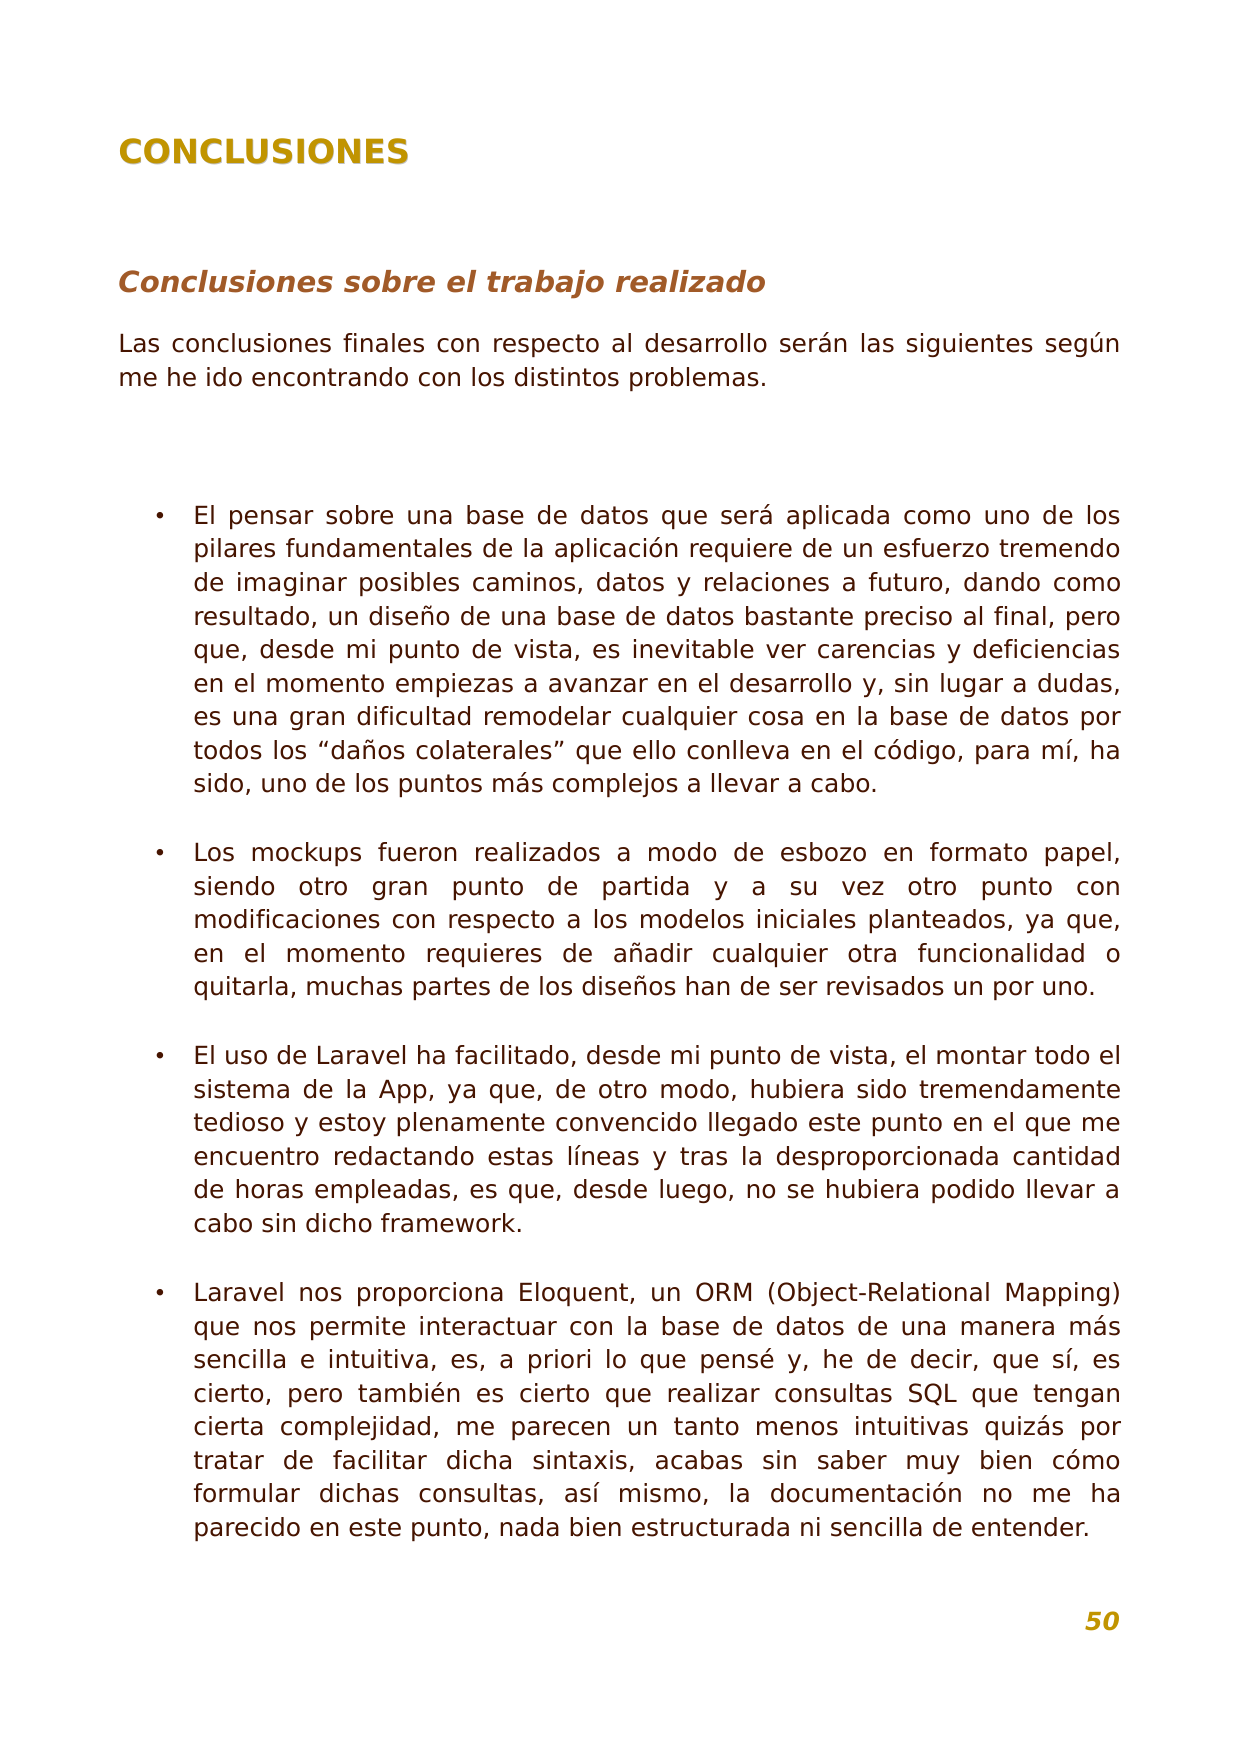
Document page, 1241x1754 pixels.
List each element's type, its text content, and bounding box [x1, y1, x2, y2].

list El uso de Laravel ha facilitado, desde mi punto de vista, el montar todo el sistema de la App, ya que, de otro modo, hubiera sido tremendamente tedioso y estoy plenamente convencido llegado este punto en el que me encuentro redactando estas líneas y tras la desproporcionada cantidad de horas empleadas, es que, desde luego, no se hubiera podido llevar a cabo sin dicho framework. [156, 1042, 1122, 1238]
list Los mockups fueron realizados a modo de esbozo en formato papel, siendo otro gran punto de partida y a su vez otro punto con modificaciones con respecto a los modelos iniciales planteados, ya que, en el momento requieres de añadir cualquier otra funcionalidad o quitarla, muchas partes de los diseños han de ser revisados un por uno. [156, 838, 1122, 1002]
list Laravel nos proporciona Eloquent, un ORM (Object-Relational Mapping) que nos permite interactuar con la base de datos de una manera más sencilla e intuitiva, es, a priori lo que pensé y, he de decir, que sí, es cierto, pero también es cierto que realizar consultas SQL que tengan cierta complejidad, me parecen un tanto menos intuitivas quizás por tratar de facilitar dicha sintaxis, acabas sin saber muy bien cómo formular dichas consultas, así mismo, la documentación no me ha parecido en este punto, nada bien estructurada ni sencilla de entender. [156, 1278, 1122, 1542]
list El pensar sobre una base de datos que será aplicada como uno de los pilares fundamentales de la aplicación requiere de un esfuerzo tremendo de imaginar posibles caminos, datos y relaciones a futuro, dando como resultado, un diseño de una base de datos bastante preciso al final, pero que, desde mi punto de vista, es inevitable ver carencias y deficiencias en el momento empiezas a avanzar en el desarrollo y, sin lugar a dudas, es una gran dificultad remodelar cualquier cosa en la base de datos por todos los “daños colaterales” que ello conlleva en el código, para mí, ha sido, uno de los puntos más complejos a llevar a cabo. [156, 501, 1122, 799]
subtitle Conclusiones [118, 133, 1122, 172]
subtitle Conclusiones sobre el trabajo realizado [118, 266, 1122, 299]
text Las conclusiones finales con respecto al desarrollo serán las siguientes según me he ido encontrando con los distintos problemas. [118, 330, 1122, 392]
